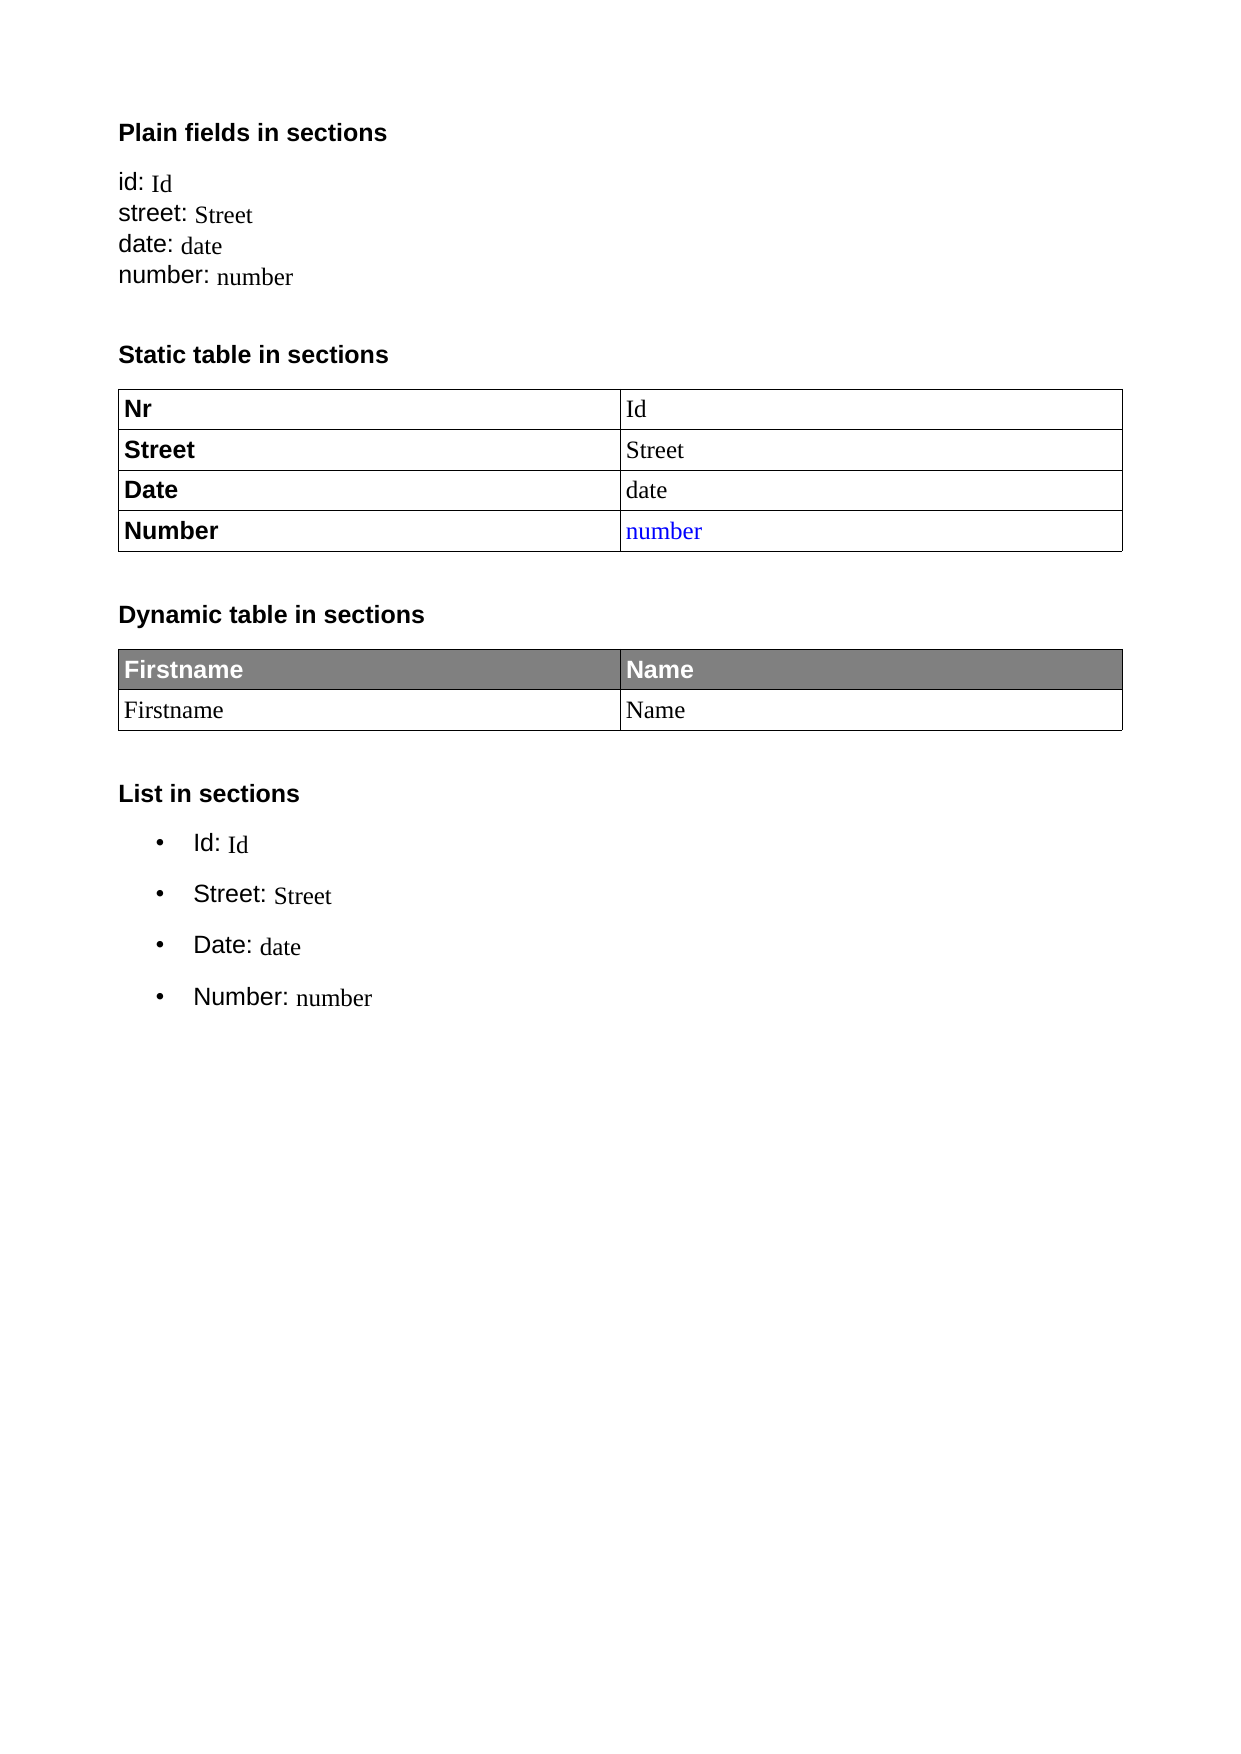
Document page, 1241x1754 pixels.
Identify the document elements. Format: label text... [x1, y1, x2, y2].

table_header Firstname [119, 650, 620, 689]
text List in sections [118, 779, 1122, 808]
list Number: [156, 981, 1122, 1012]
table_cell [621, 690, 1122, 730]
text id: [118, 167, 1122, 198]
text Static table in sections [118, 339, 1122, 368]
list Date: [156, 930, 1122, 961]
text number: [118, 260, 1122, 291]
table_cell [621, 471, 1122, 510]
table_cell [119, 690, 620, 730]
table_cell [621, 430, 1122, 470]
table_cell [621, 511, 1122, 551]
list Id: [156, 828, 1122, 859]
text Plain fields in sections [118, 118, 1122, 147]
table_cell Street [119, 430, 620, 470]
list Street: [156, 879, 1122, 910]
table_header Name [621, 650, 1122, 689]
table_header [621, 390, 1122, 429]
text date: [118, 229, 1122, 260]
table_cell Date [119, 471, 620, 510]
text Dynamic table in sections [118, 600, 1122, 629]
table_cell Number [119, 511, 620, 551]
table_header Nr [119, 390, 620, 429]
text street: [118, 198, 1122, 229]
